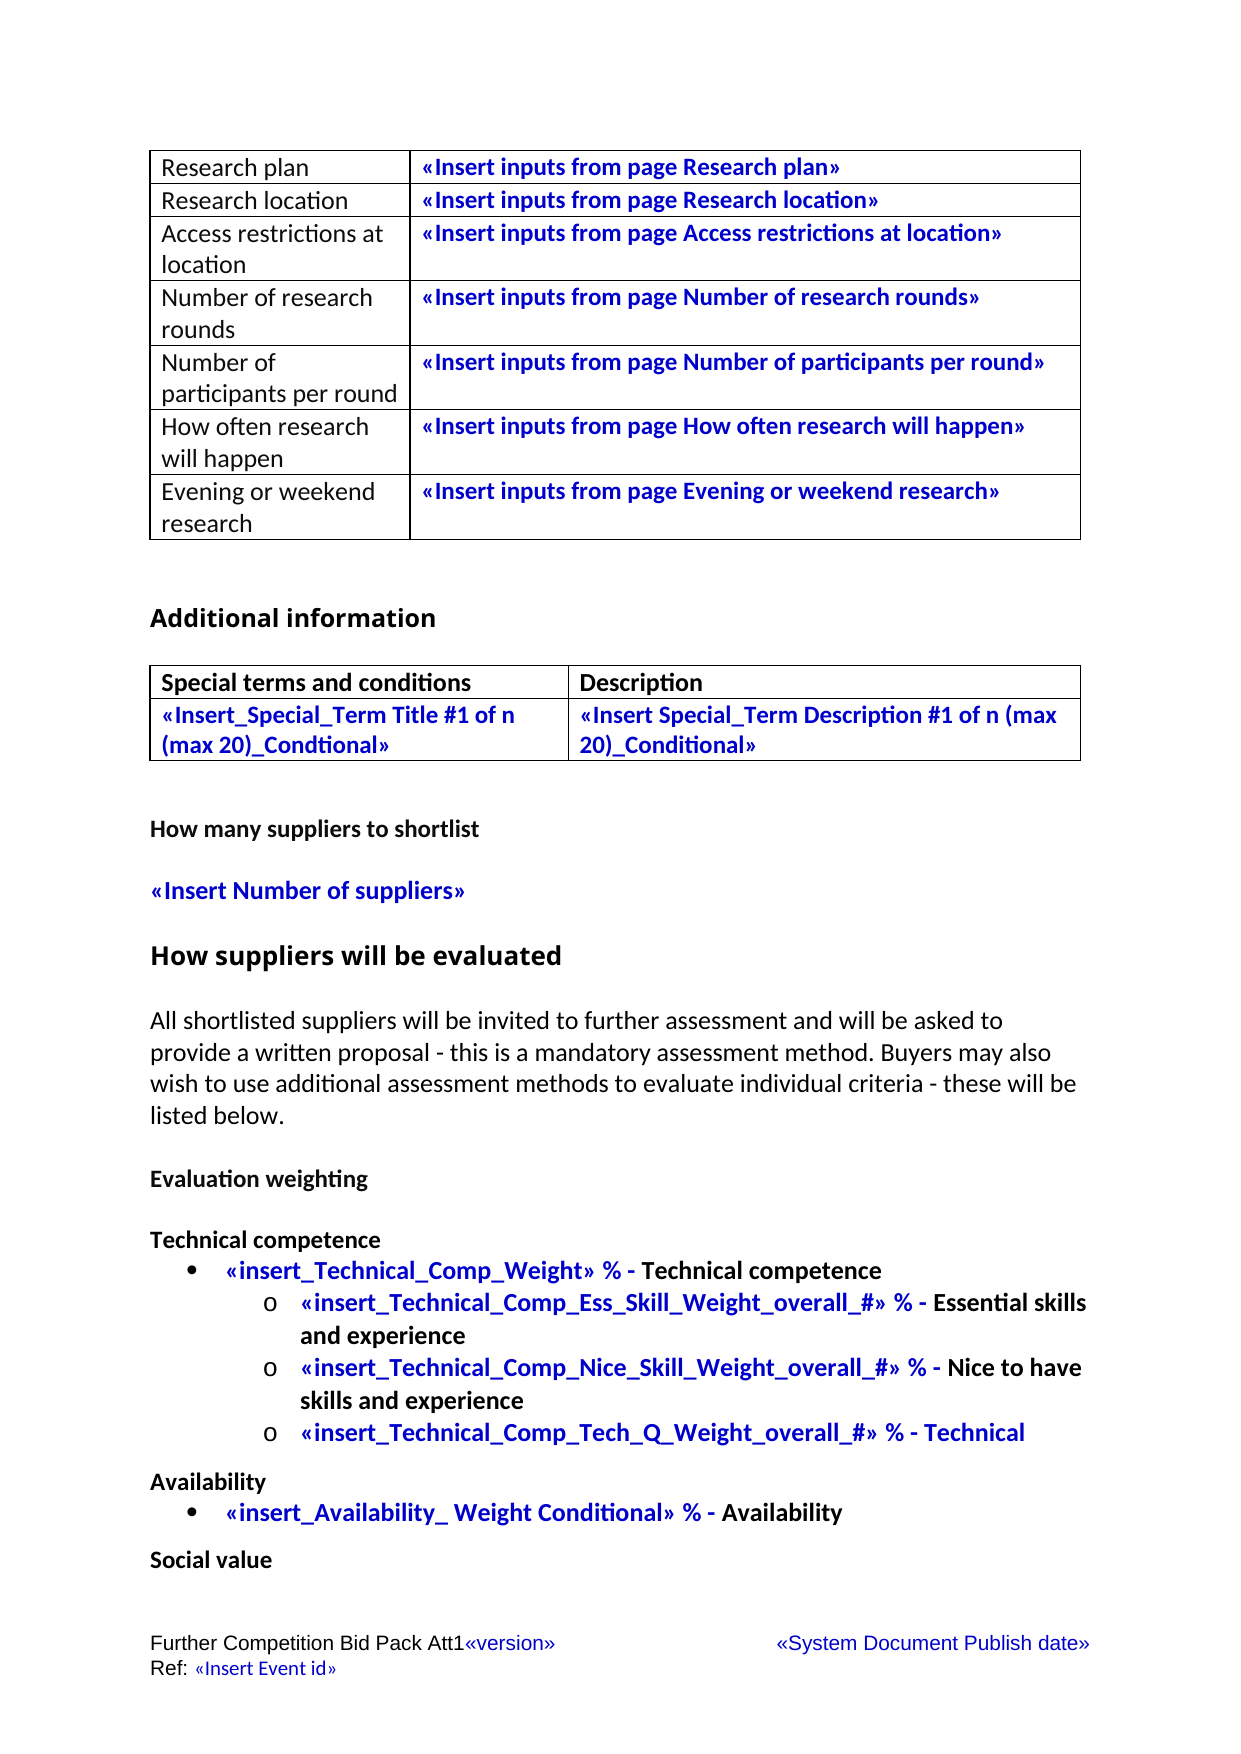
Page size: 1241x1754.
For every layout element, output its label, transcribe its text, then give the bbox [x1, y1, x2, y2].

text Technical competence [150, 1224, 1090, 1254]
table_cell «Insert inputs from page Evening or weekend research» [411, 475, 1080, 538]
text How suppliers will be evaluated [150, 938, 1090, 973]
table_cell «Insert Special_Term Description #1 of n (max 20)_Conditional» [569, 699, 1080, 760]
list «insert_Technical_Comp_Ess_Skill_Weight_overall_#» % - Essential skills and experience [262, 1286, 1090, 1351]
table_header Special terms and conditions [151, 666, 568, 698]
list «insert_Technical_Comp_Nice_Skill_Weight_overall_#» % - Nice to have skills and experience [262, 1351, 1090, 1416]
table_cell Research plan [151, 151, 409, 183]
table_cell «Insert inputs from page Number of research rounds» [411, 281, 1080, 345]
table_cell Access restrictions at location [151, 217, 409, 280]
text Additional information [150, 601, 1090, 635]
text Availability [150, 1466, 1090, 1496]
text Evaluation weighting [150, 1163, 1090, 1193]
text «Insert Number of suppliers» [150, 874, 1090, 906]
list «insert_Technical_Comp_Weight» % - Technical competence [187, 1254, 1090, 1286]
table_header Description [569, 666, 1080, 698]
table_cell «Insert inputs from page Research plan» [411, 151, 1080, 183]
text How many suppliers to shortlist [150, 813, 1090, 874]
table_cell Evening or weekend research [151, 475, 409, 538]
table_cell «Insert_Special_Term Title #1 of n (max 20)_Condtional» [151, 699, 568, 760]
table_cell How often research will happen [151, 410, 409, 474]
table_cell «Insert inputs from page How often research will happen» [411, 410, 1080, 474]
list «insert_Technical_Comp_Tech_Q_Weight_overall_#» % - Technical [262, 1416, 1090, 1449]
text All shortlisted suppliers will be invited to further assessment and will be asked to provide a written proposal - this is a mandatory assessment method. Buyers may also wish to use additional assessment methods to evaluate individual criteria - these will be listed below. [150, 1004, 1090, 1131]
list «insert_Availability_ Weight Conditional» % - Availability [187, 1496, 1090, 1528]
table_cell «Insert inputs from page Number of participants per round» [411, 346, 1080, 409]
text Social value [150, 1544, 1090, 1575]
table_cell «Insert inputs from page Access restrictions at location» [411, 217, 1080, 280]
table_cell Number of research rounds [151, 281, 409, 345]
table_cell «Insert inputs from page Research location» [411, 184, 1080, 216]
table_cell Research location [151, 184, 409, 216]
table_cell Number of participants per round [151, 346, 409, 409]
